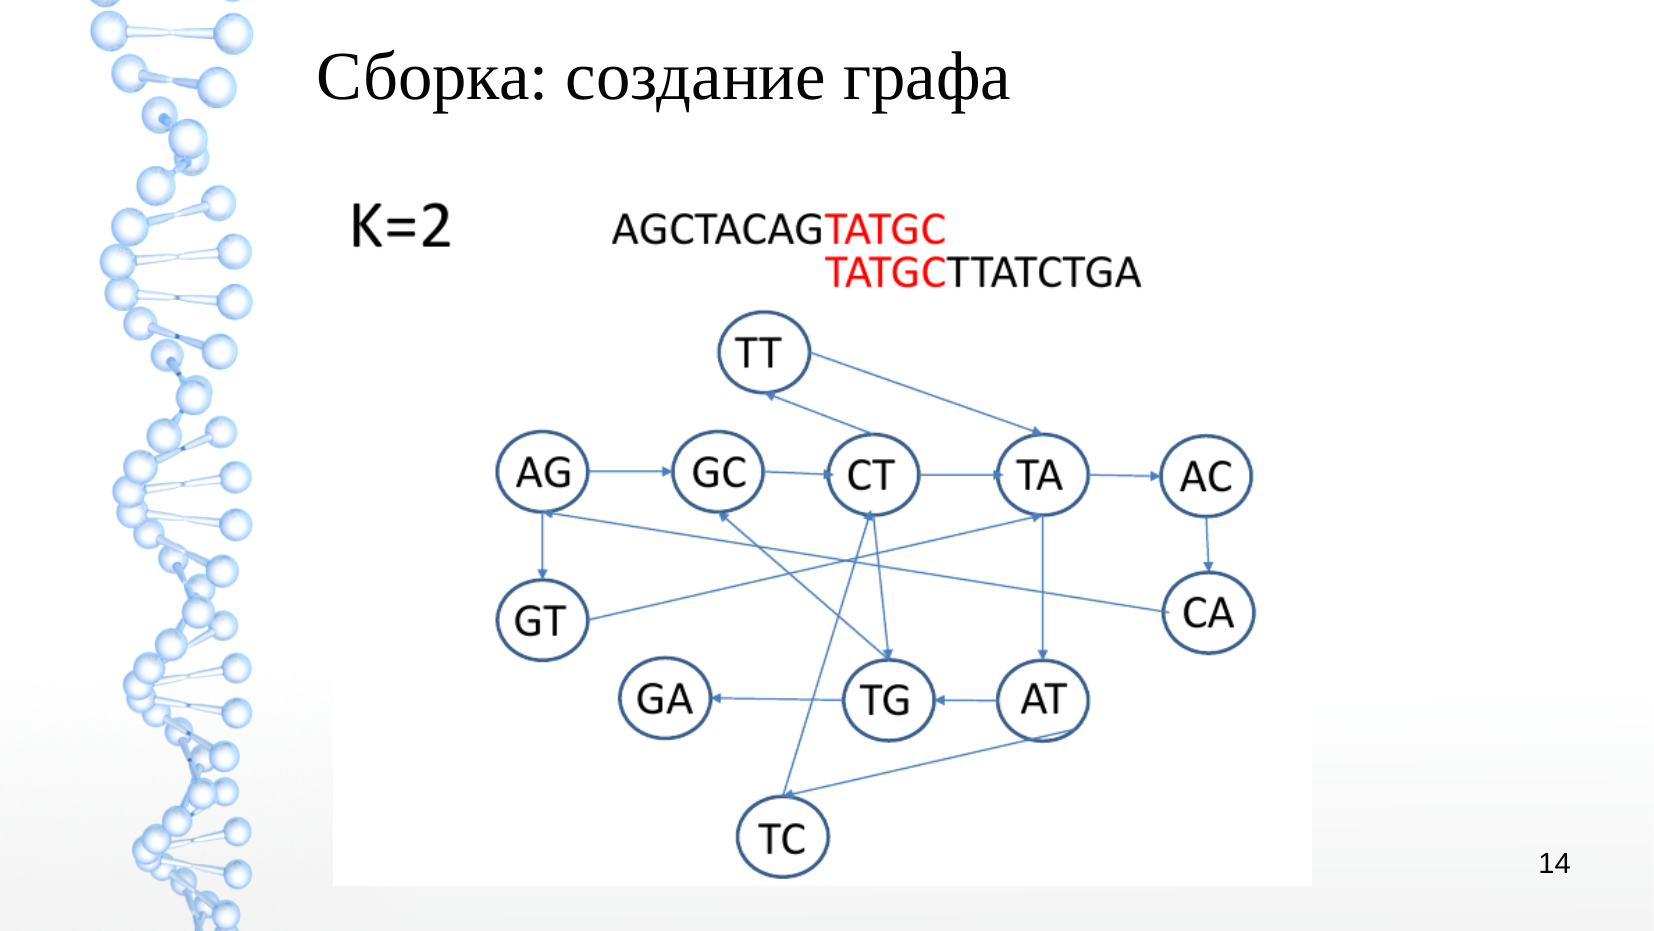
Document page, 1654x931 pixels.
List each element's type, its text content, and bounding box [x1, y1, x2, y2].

picture [0, 0, 1654, 931]
title Сборка: создание графа [0, 0, 1329, 154]
